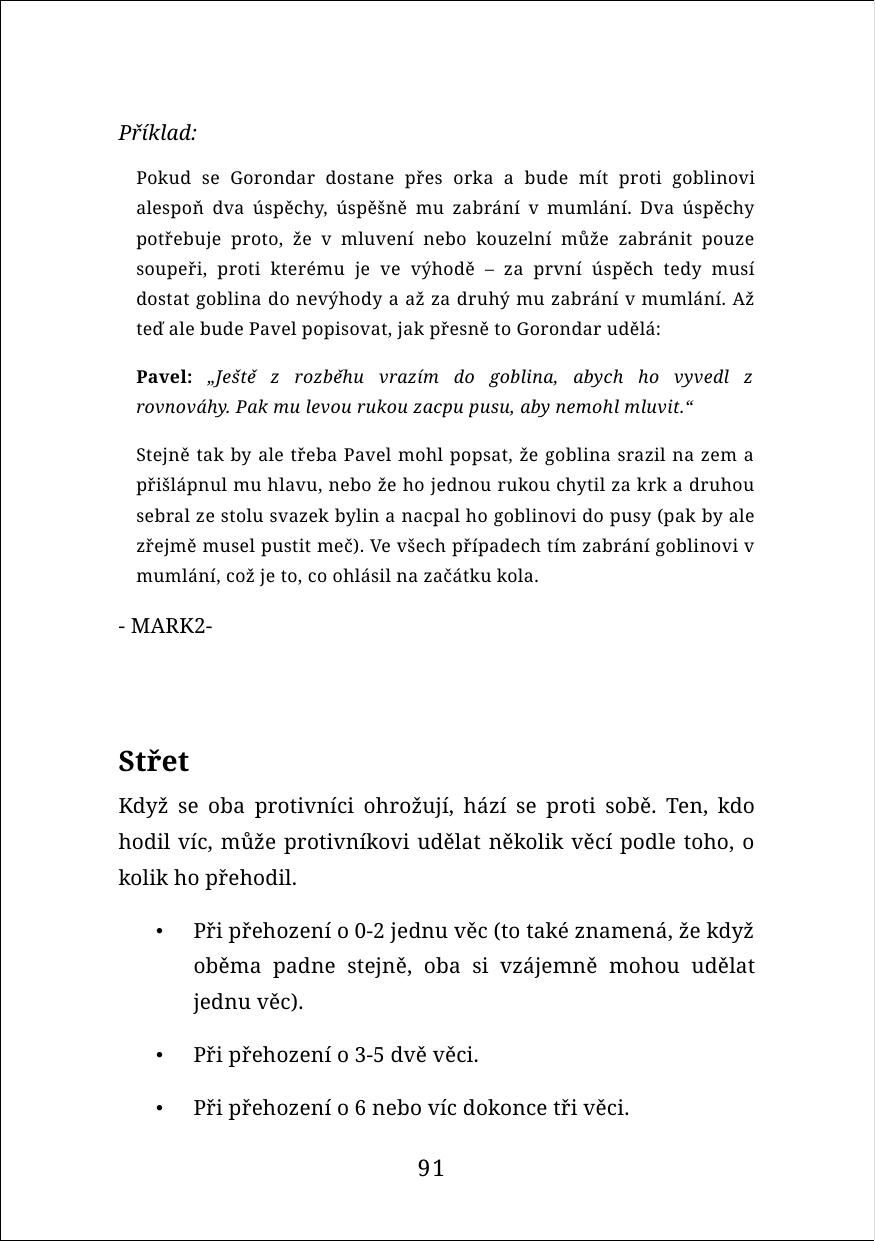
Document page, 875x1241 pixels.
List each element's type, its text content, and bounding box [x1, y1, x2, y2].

text Když se oba protivníci ohrožují, hází se proti sobě. Ten, kdo hodil víc, může protivníkovi udělat několik věcí podle toho, o kolik ho přehodil. [118, 792, 756, 891]
subtitle Střet [118, 741, 756, 780]
text Stejně tak by ale třeba Pavel mohl popsat, že goblina srazil na zem a přišlápnul mu hlavu, nebo že ho jednou rukou chytil za krk a druhou sebral ze stolu svazek bylin a nacpal ho goblinovi do pusy (pak by ale zřejmě musel pustit meč). Ve všech případech tím zabrání goblinovi v mumlání, což je to, co ohlásil na začátku kola. [136, 443, 756, 588]
list Při přehození o 3-5 dvě věci. [156, 1040, 756, 1068]
list Při přehození o 6 nebo víc dokonce tři věci. [156, 1093, 756, 1122]
text - MARK2- [118, 611, 756, 640]
text Pokud se Gorondar dostane přes orka a bude mít proti goblinovi alespoň dva úspěchy, úspěšně mu zabrání v mumlání. Dva úspěchy potřebuje proto, že v mluvení nebo kouzelní může zabránit pouze soupeři, proti kterému je ve výhodě – za první úspěch tedy musí dostat goblina do nevýhody a až za druhý mu zabrání v mumlání. Až teď ale bude Pavel popisovat, jak přesně to Gorondar udělá: [136, 166, 756, 341]
text Příklad: [118, 118, 756, 147]
list Při přehození o 0-2 jednu věc (to také znamená, že když oběma padne stejně, oba si vzájemně mohou udělat jednu věc). [156, 916, 756, 1015]
text Pavel: „Ještě z rozběhu vrazím do goblina, abych ho vyvedl z rovnováhy. Pak mu levou rukou zacpu pusu, aby nemohl mluvit.“ [136, 364, 756, 419]
